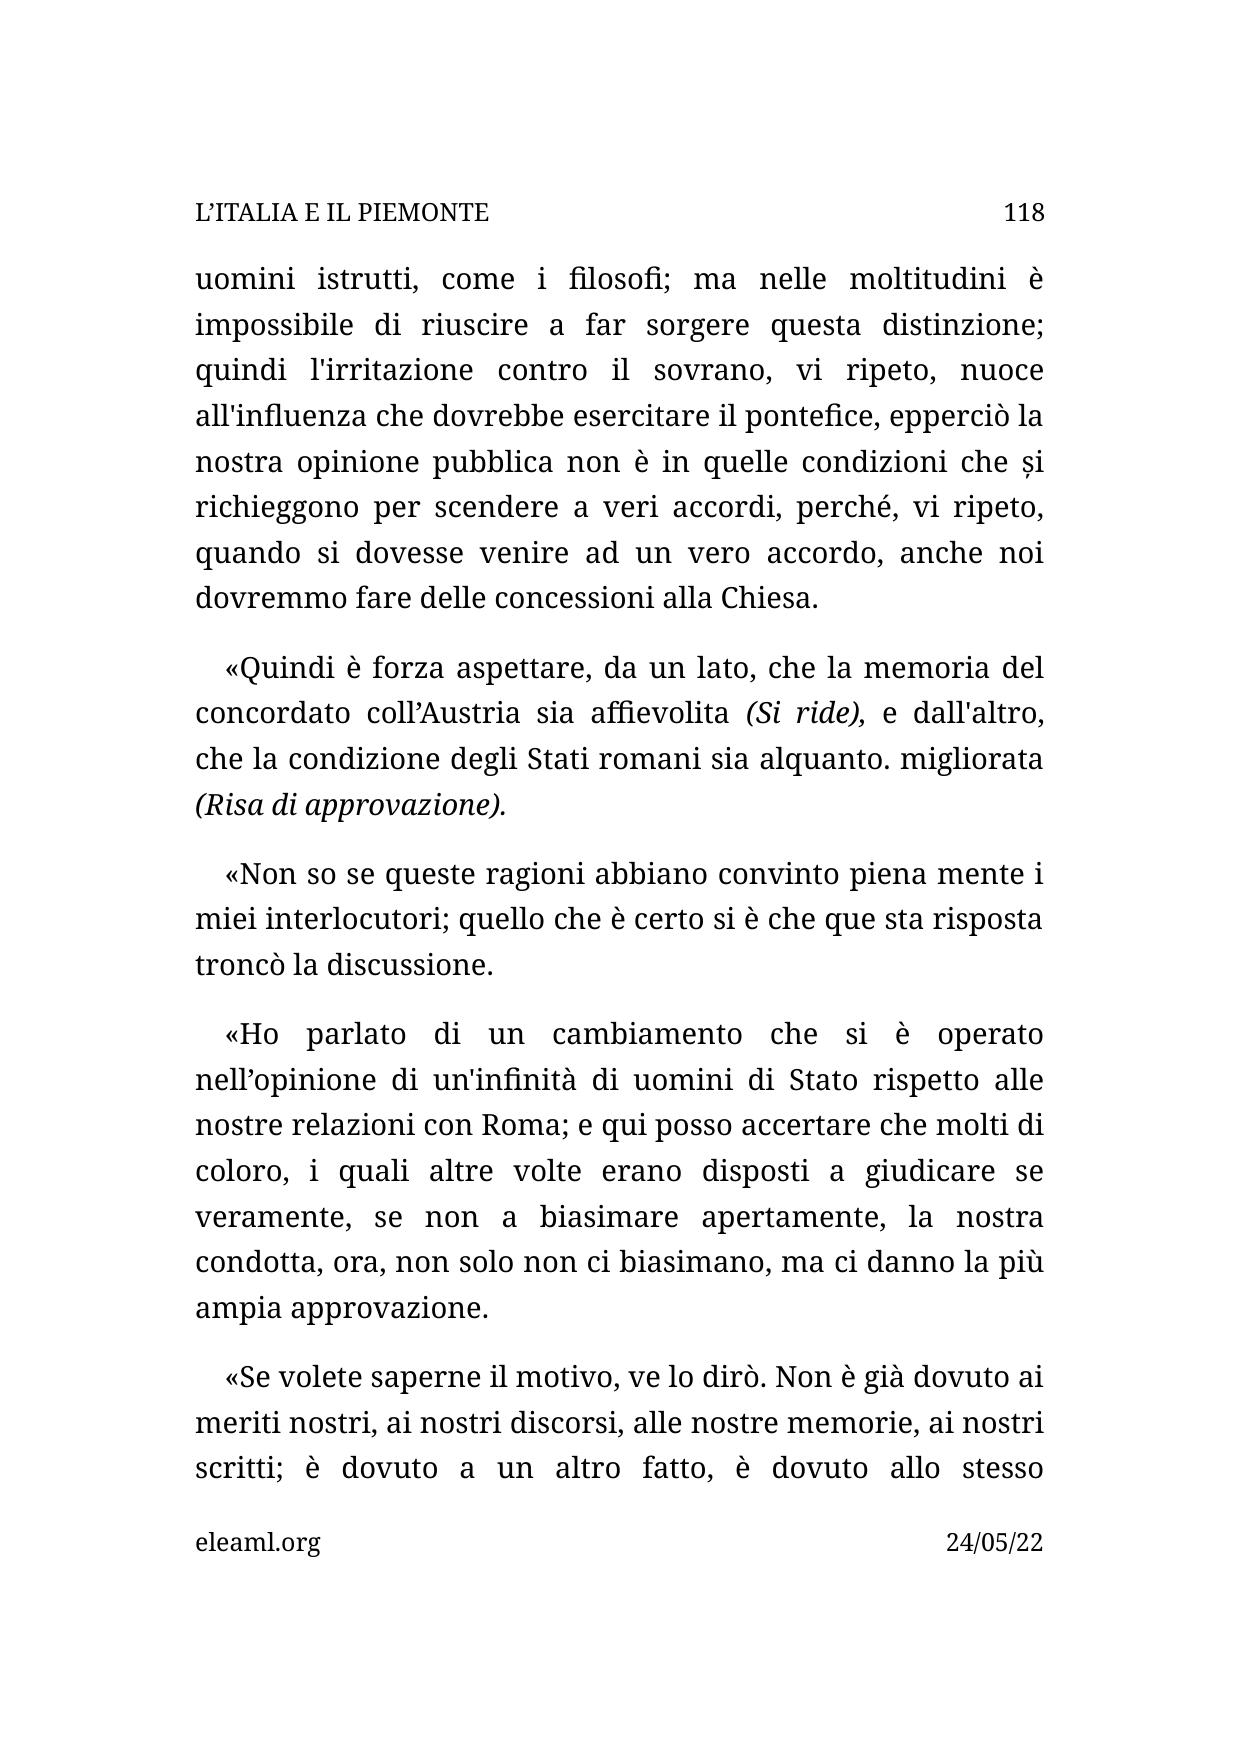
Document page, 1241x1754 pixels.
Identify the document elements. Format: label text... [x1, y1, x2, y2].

text «Ho parlato di un cambiamento che si è operato nell’opinione di un'infinità di uomini di Stato rispetto alle nostre relazioni con Roma; e qui posso accertare che molti di coloro, i quali altre volte erano disposti a giudicare se veramente, se non a biasimare apertamente, la nostra condotta, ora, non solo non ci biasimano, ma ci danno la più ampia approvazione. [195, 1013, 1045, 1327]
text uomini istrutti, come i filosofi; ma nelle moltitudini è impossibile di riuscire a far sorgere questa distinzione; quindi l'irritazione contro il sovrano, vi ripeto, nuoce all'influenza che dovrebbe esercitare il pontefice, epperciò la nostra opinione pubblica non è in quelle condizioni che și richieggono per scendere a veri accordi, perché, vi ripeto, quando si dovesse venire ad un vero accordo, anche noi dovremmo fare delle concessioni alla Chiesa. [195, 258, 1045, 617]
text «Se volete saperne il motivo, ve lo dirò. Non è già dovuto ai meriti nostri, ai nostri discorsi, alle nostre memorie, ai nostri scritti; è dovuto a un altro fatto, è dovuto allo stesso [195, 1356, 1045, 1487]
text «Quindi è forza aspettare, da un lato, che la memoria del concordato coll’Austria sia affievolita (Si ride), e dall'altro, che la condizione degli Stati romani sia alquanto. migliorata (Risa di approvazione). [195, 647, 1045, 823]
text «Non so se queste ragioni abbiano convinto piena mente i miei interlocutori; quello che è certo si è che que sta risposta troncò la discussione. [195, 853, 1045, 984]
